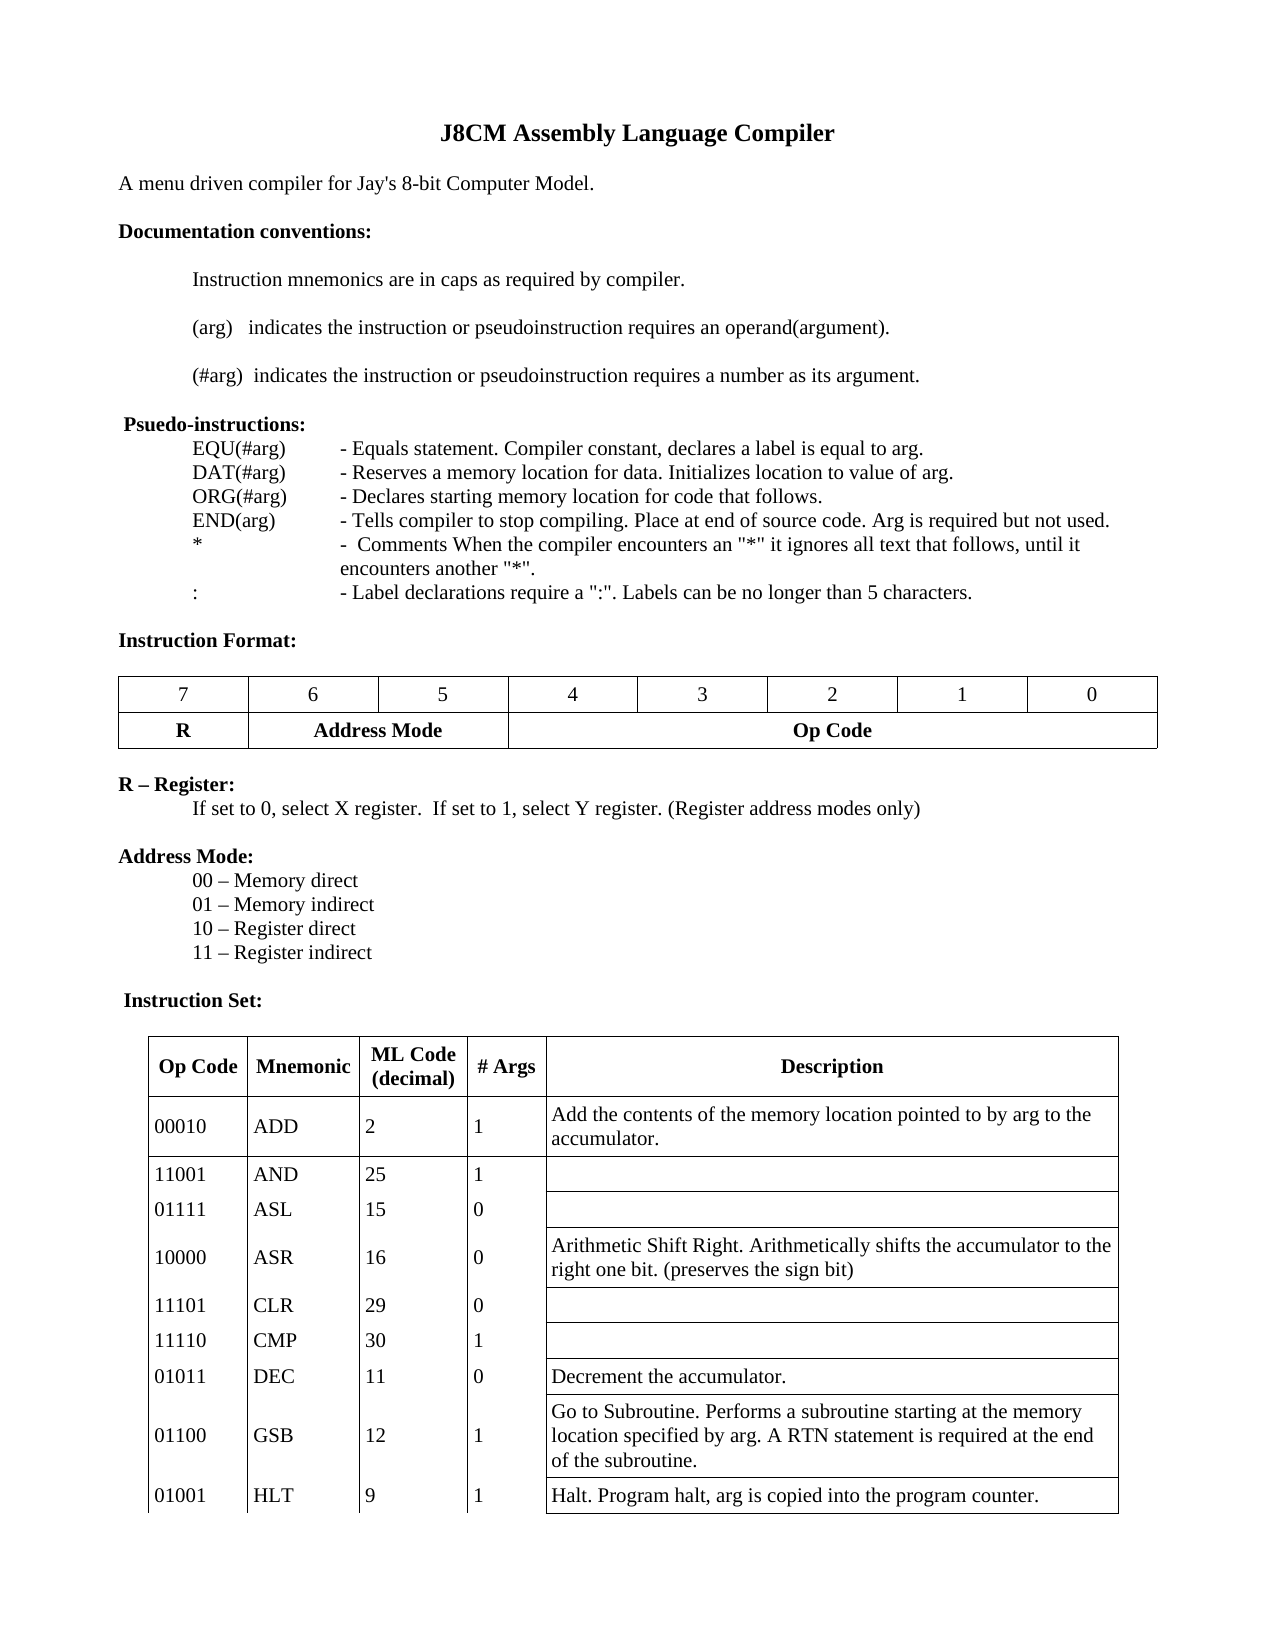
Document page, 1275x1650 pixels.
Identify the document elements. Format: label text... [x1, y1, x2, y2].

table_header Mnemonic [248, 1037, 359, 1096]
table_cell Arithmetic Shift Right. Arithmetically shifts the accumulator to the right one bit. (preserves the sign bit) [547, 1228, 1118, 1287]
table_header 6 [249, 677, 378, 712]
table_cell 2 [360, 1097, 467, 1156]
table_cell 0 [468, 1227, 546, 1287]
table_header 5 [379, 677, 508, 712]
table_cell Decrement the accumulator. [547, 1359, 1118, 1393]
table_header Op Code [149, 1037, 247, 1096]
table_cell 9 [360, 1477, 467, 1513]
table_cell 29 [360, 1287, 467, 1322]
table_header 0 [1028, 677, 1157, 712]
table_cell HLT [248, 1477, 359, 1513]
table_header 1 [898, 677, 1027, 712]
text Psuedo-instructions: [118, 412, 1157, 436]
text Instruction Format: [118, 628, 1157, 652]
text J8CM Assembly Language Compiler [118, 118, 1157, 147]
table_cell 11001 [149, 1157, 247, 1191]
table_cell 10000 [149, 1227, 247, 1287]
table_cell [547, 1323, 1118, 1358]
table_cell 0 [468, 1287, 546, 1322]
text ORG(#arg) - Declares starting memory location for code that follows. [192, 484, 1157, 508]
table_cell 11101 [149, 1287, 247, 1322]
text EQU(#arg) - Equals statement. Compiler constant, declares a label is equal to arg. [192, 436, 1157, 460]
text DAT(#arg) - Reserves a memory location for data. Initializes location to value of arg. [192, 460, 1157, 484]
table_cell 12 [360, 1394, 467, 1477]
table_cell 11110 [149, 1322, 247, 1358]
table_header 7 [119, 677, 248, 712]
table_cell 01100 [149, 1394, 247, 1477]
table_cell 16 [360, 1227, 467, 1287]
text 00 – Memory direct [192, 868, 1157, 892]
text 01 – Memory indirect [192, 892, 1157, 916]
text R – Register: [118, 772, 1157, 796]
table_cell 1 [468, 1322, 546, 1358]
table_cell Address Mode [249, 713, 508, 747]
table_cell 01001 [149, 1477, 247, 1513]
table_header 4 [509, 677, 637, 712]
text A menu driven compiler for Jay's 8-bit Computer Model. [118, 171, 1157, 195]
table_cell 0 [468, 1191, 546, 1227]
table_cell Add the contents of the memory location pointed to by arg to the accumulator. [547, 1097, 1118, 1156]
table_cell 00010 [149, 1097, 247, 1156]
text (#arg) indicates the instruction or pseudoinstruction requires a number as its argument. [118, 363, 1157, 387]
table_header # Args [468, 1037, 546, 1096]
table_cell 1 [468, 1477, 546, 1513]
text : - Label declarations require a ":". Labels can be no longer than 5 characters. [192, 580, 1157, 604]
table_cell ASL [248, 1191, 359, 1227]
table_cell 1 [468, 1157, 546, 1191]
table_cell DEC [248, 1358, 359, 1393]
table_cell AND [248, 1157, 359, 1191]
table_cell 11 [360, 1358, 467, 1393]
table_cell [547, 1157, 1118, 1191]
text Address Mode: [118, 844, 1157, 868]
text * - Comments When the compiler encounters an "*" it ignores all text that follows, until it encounters another "*". [192, 532, 1157, 580]
text Documentation conventions: [118, 219, 1157, 243]
table_header Description [547, 1037, 1118, 1096]
text 11 – Register indirect [192, 940, 1157, 964]
text If set to 0, select X register. If set to 1, select Y register. (Register address modes only) [192, 796, 1157, 820]
table_cell 30 [360, 1322, 467, 1358]
table_cell CLR [248, 1287, 359, 1322]
table_cell Op Code [509, 713, 1157, 747]
table_cell 15 [360, 1191, 467, 1227]
table_header ML Code (decimal) [360, 1037, 467, 1096]
table_cell Halt. Program halt, arg is copied into the program counter. [547, 1478, 1118, 1513]
text Instruction mnemonics are in caps as required by compiler. [118, 267, 1157, 291]
text 10 – Register direct [192, 916, 1157, 940]
table_cell ASR [248, 1227, 359, 1287]
table_header 2 [768, 677, 897, 712]
table_cell 1 [468, 1394, 546, 1477]
table_cell GSB [248, 1394, 359, 1477]
text (arg) indicates the instruction or pseudoinstruction requires an operand(argument). [118, 315, 1157, 339]
table_cell 01011 [149, 1358, 247, 1393]
table_cell [547, 1288, 1118, 1322]
text END(arg) - Tells compiler to stop compiling. Place at end of source code. Arg is required but not used. [192, 508, 1157, 532]
table_cell R [119, 713, 248, 747]
table_cell ADD [248, 1097, 359, 1156]
table_cell [547, 1192, 1118, 1227]
table_cell 01111 [149, 1191, 247, 1227]
text Instruction Set: [118, 988, 1157, 1012]
table_cell 25 [360, 1157, 467, 1191]
table_cell Go to Subroutine. Performs a subroutine starting at the memory location specified by arg. A RTN statement is required at the end of the subroutine. [547, 1395, 1118, 1477]
table_cell CMP [248, 1322, 359, 1358]
table_header 3 [638, 677, 767, 712]
table_cell 1 [468, 1097, 546, 1156]
table_cell 0 [468, 1358, 546, 1393]
